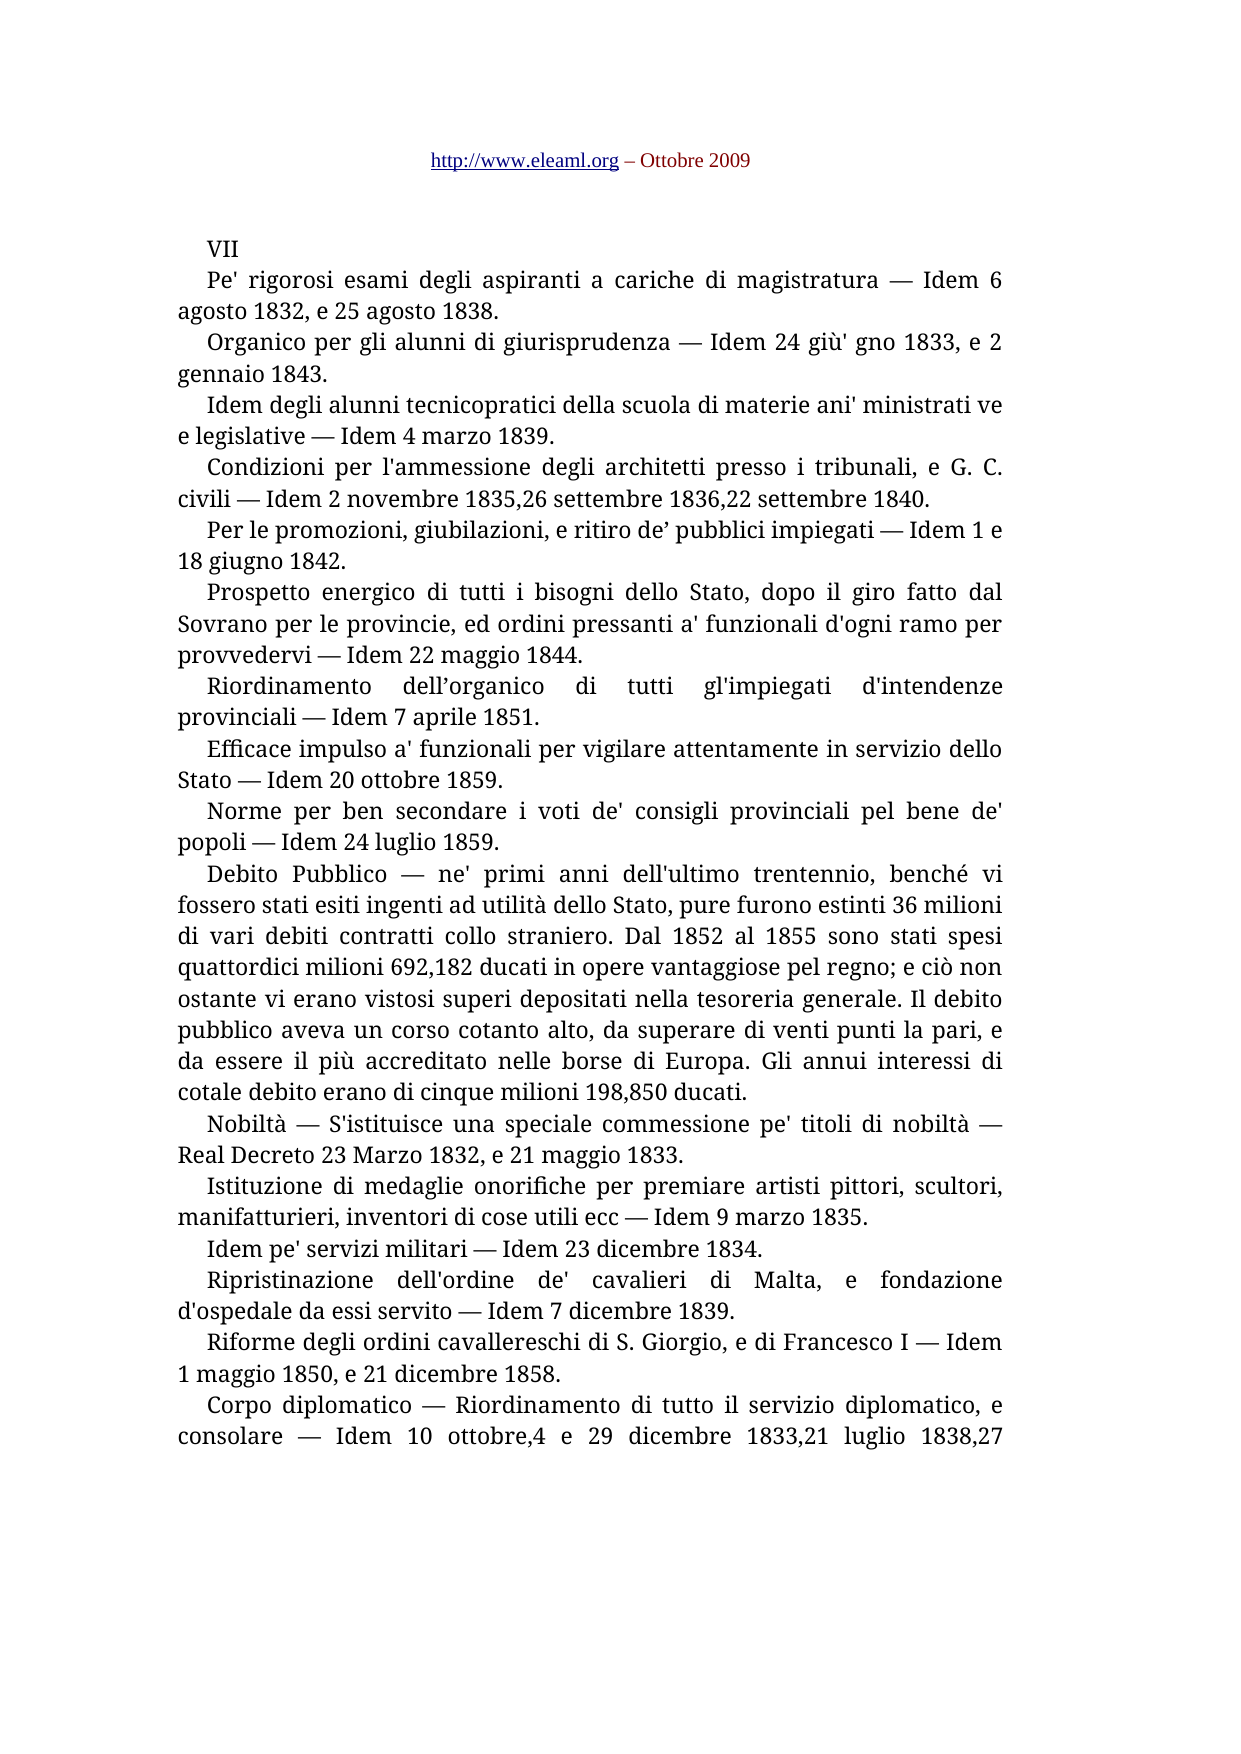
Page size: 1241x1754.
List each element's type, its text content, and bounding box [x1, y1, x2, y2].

text Idem pe' servizi militari — Idem 23 dicembre 1834. [177, 1232, 1004, 1264]
text Efficace impulso a' funzionali per vigilare attentamente in servizio dello Stato — Idem 20 ottobre 1859. [177, 732, 1004, 795]
text Prospetto energico di tutti i bisogni dello Stato, dopo il giro fatto dal Sovrano per le provincie, ed ordini pressanti a' funzionali d'ogni ramo per provvedervi — Idem 22 maggio 1844. [177, 576, 1004, 670]
text Riordinamento dell’organico di tutti gl'impiegati d'intendenze provinciali — Idem 7 aprile 1851. [177, 670, 1004, 732]
text Ripristinazione dell'ordine de' cavalieri di Malta, e fondazione d'ospedale da essi servito — Idem 7 dicembre 1839. [177, 1264, 1004, 1326]
text VII [177, 232, 1004, 264]
text Debito Pubblico — ne' primi anni dell'ultimo trentennio, benché vi fossero stati esiti ingenti ad utilità dello Stato, pure furono estinti 36 milioni di vari debiti contratti collo straniero. Dal 1852 al 1855 sono stati spesi quattordici milioni 692,182 ducati in opere vantaggiose pel regno; e ciò non ostante vi erano vistosi superi depositati nella tesoreria generale. Il debito pubblico aveva un corso cotanto alto, da superare di venti punti la pari, e da essere il più accreditato nelle borse di Europa. Gli annui interessi di cotale debito erano di cinque milioni 198,850 ducati. [177, 857, 1004, 1107]
text Condizioni per l'ammessione degli architetti presso i tribunali, e G. C. civili — Idem 2 novembre 1835,26 settembre 1836,22 settembre 1840. [177, 451, 1004, 514]
text Organico per gli alunni di giurisprudenza — Idem 24 giù' gno 1833, e 2 gennaio 1843. [177, 326, 1004, 389]
text Riforme degli ordini cavallereschi di S. Giorgio, e di Francesco I — Idem 1 maggio 1850, e 21 dicembre 1858. [177, 1326, 1004, 1389]
text Istituzione di medaglie onorifiche per premiare artisti pittori, scultori, manifatturieri, inventori di cose utili ecc — Idem 9 marzo 1835. [177, 1170, 1004, 1232]
text Nobiltà — S'istituisce una speciale commessione pe' titoli di nobiltà — Real Decreto 23 Marzo 1832, e 21 maggio 1833. [177, 1107, 1004, 1170]
text Norme per ben secondare i voti de' consigli provinciali pel bene de' popoli — Idem 24 luglio 1859. [177, 795, 1004, 857]
text Per le promozioni, giubilazioni, e ritiro de’ pubblici impiegati — Idem 1 e 18 giugno 1842. [177, 514, 1004, 576]
text Idem degli alunni tecnicopratici della scuola di materie ani' ministrati ve e legislative — Idem 4 marzo 1839. [177, 389, 1004, 451]
text Pe' rigorosi esami degli aspiranti a cariche di magistratura — Idem 6 agosto 1832, e 25 agosto 1838. [177, 264, 1004, 326]
text Corpo diplomatico — Riordinamento di tutto il servizio diplomatico, e consolare — Idem 10 ottobre,4 e 29 dicembre 1833,21 luglio 1838,27 [177, 1389, 1004, 1451]
